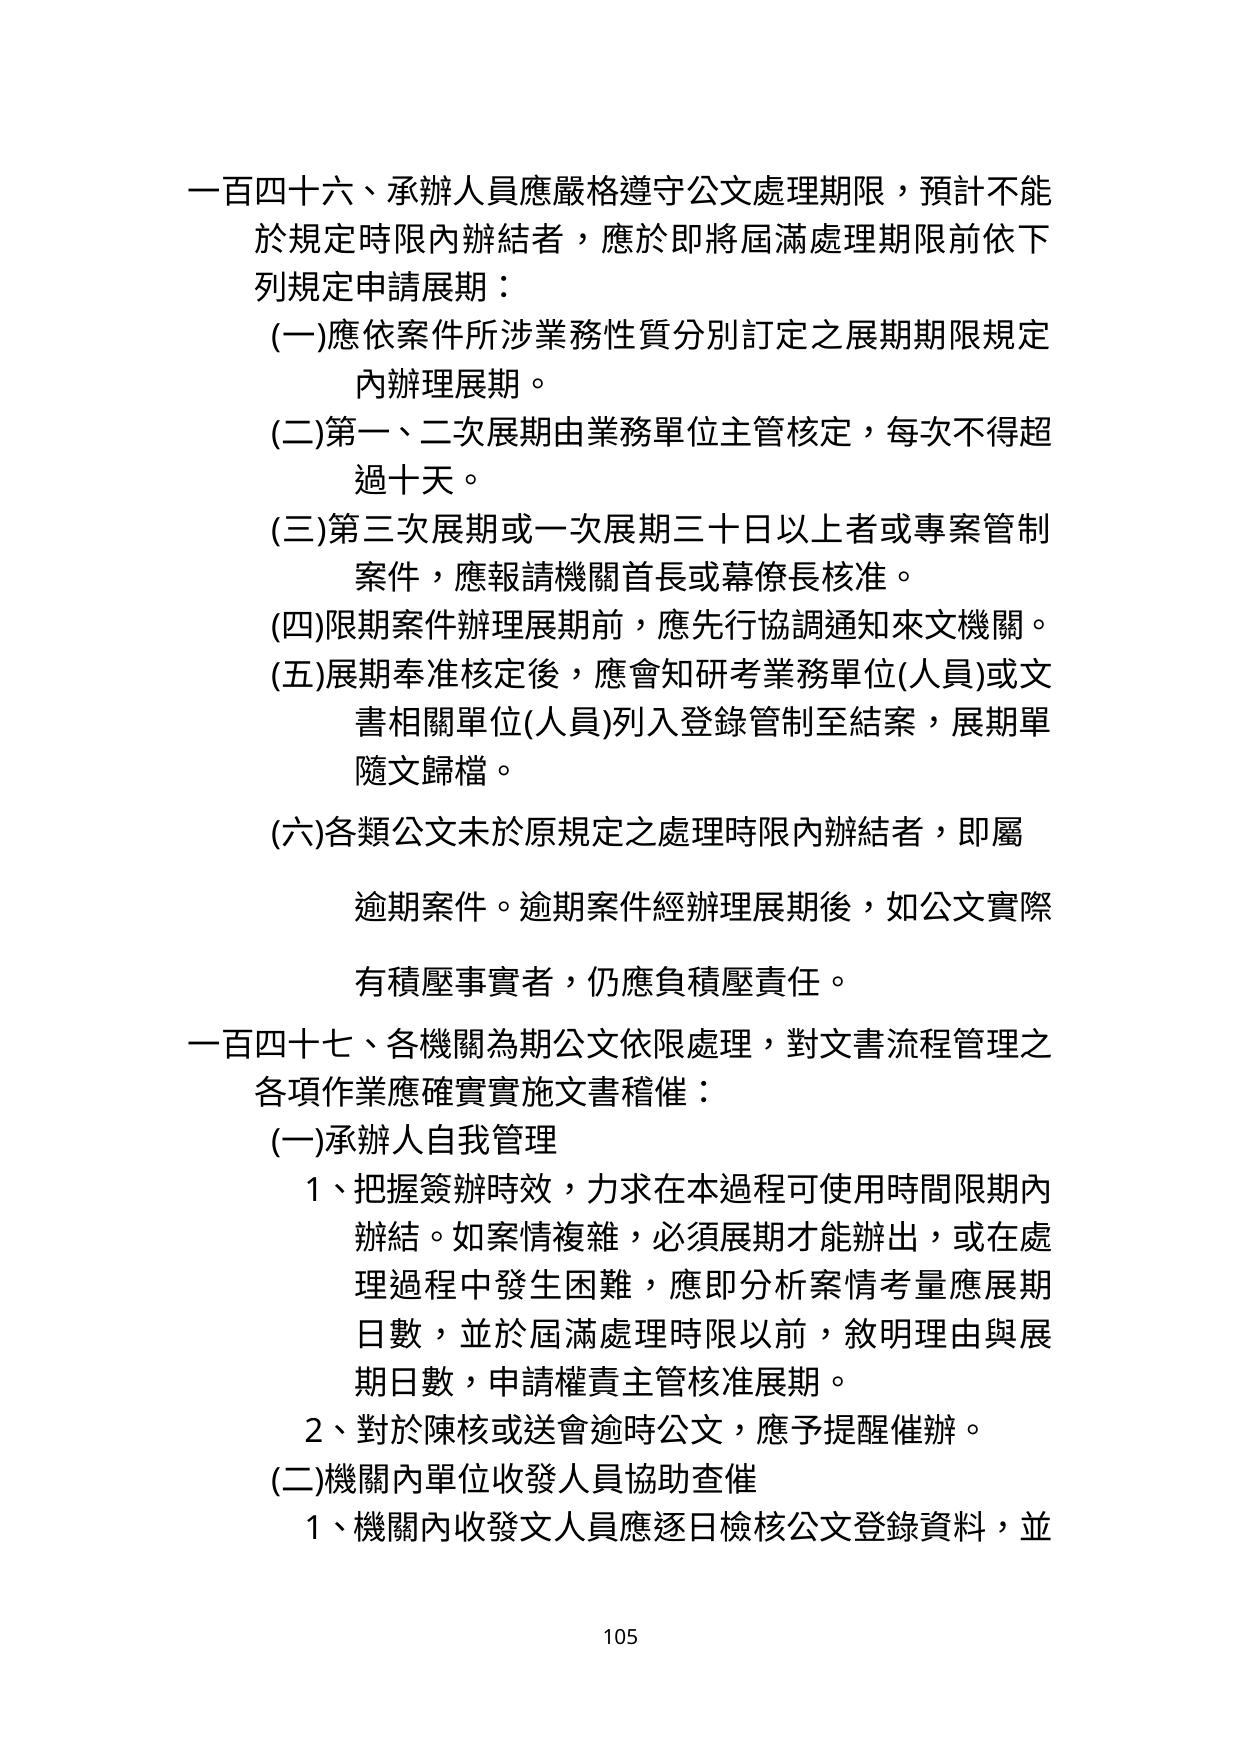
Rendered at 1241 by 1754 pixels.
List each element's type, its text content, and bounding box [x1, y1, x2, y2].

text 1、把握簽辦時效，力求在本過程可使用時間限期內辦結。如案情複雜，必須展期才能辦出，或在處理過程中發生困難，應即分析案情考量應展期日數，並於屆滿處理時限以前，敘明理由與展期日數，申請權責主管核准展期。 [304, 1163, 1053, 1404]
text (一)承辦人自我管理 [271, 1114, 1053, 1163]
text 一百四十六、承辦人員應嚴格遵守公文處理期限，預計不能於規定時限內辦結者，應於即將屆滿處理期限前依下列規定申請展期： [187, 164, 1053, 309]
text 2、對於陳核或送會逾時公文，應予提醒催辦。 [304, 1404, 1053, 1452]
text 一百四十七、各機關為期公文依限處理，對文書流程管理之各項作業應確實實施文書稽催： [187, 1018, 1053, 1114]
text (三)第三次展期或一次展期三十日以上者或專案管制案件，應報請機關首長或幕僚長核准。 [271, 502, 1053, 599]
text (二)機關內單位收發人員協助查催 [271, 1452, 1053, 1501]
text (一)應依案件所涉業務性質分別訂定之展期期限規定內辦理展期。 [271, 309, 1053, 406]
text (二)第一、二次展期由業務單位主管核定，每次不得超過十天。 [271, 406, 1053, 502]
text (六)各類公文未於原規定之處理時限內辦結者，即屬逾期案件。逾期案件經辦理展期後，如公文實際有積壓事實者，仍應負積壓責任。 [271, 793, 1053, 1018]
text (四)限期案件辦理展期前，應先行協調通知來文機關。 [271, 599, 1053, 648]
text 1、機關內收發文人員應逐日檢核公文登錄資料，並 [304, 1501, 1053, 1549]
text (五)展期奉准核定後，應會知研考業務單位(人員)或文書相關單位(人員)列入登錄管制至結案，展期單隨文歸檔。 [271, 648, 1053, 793]
